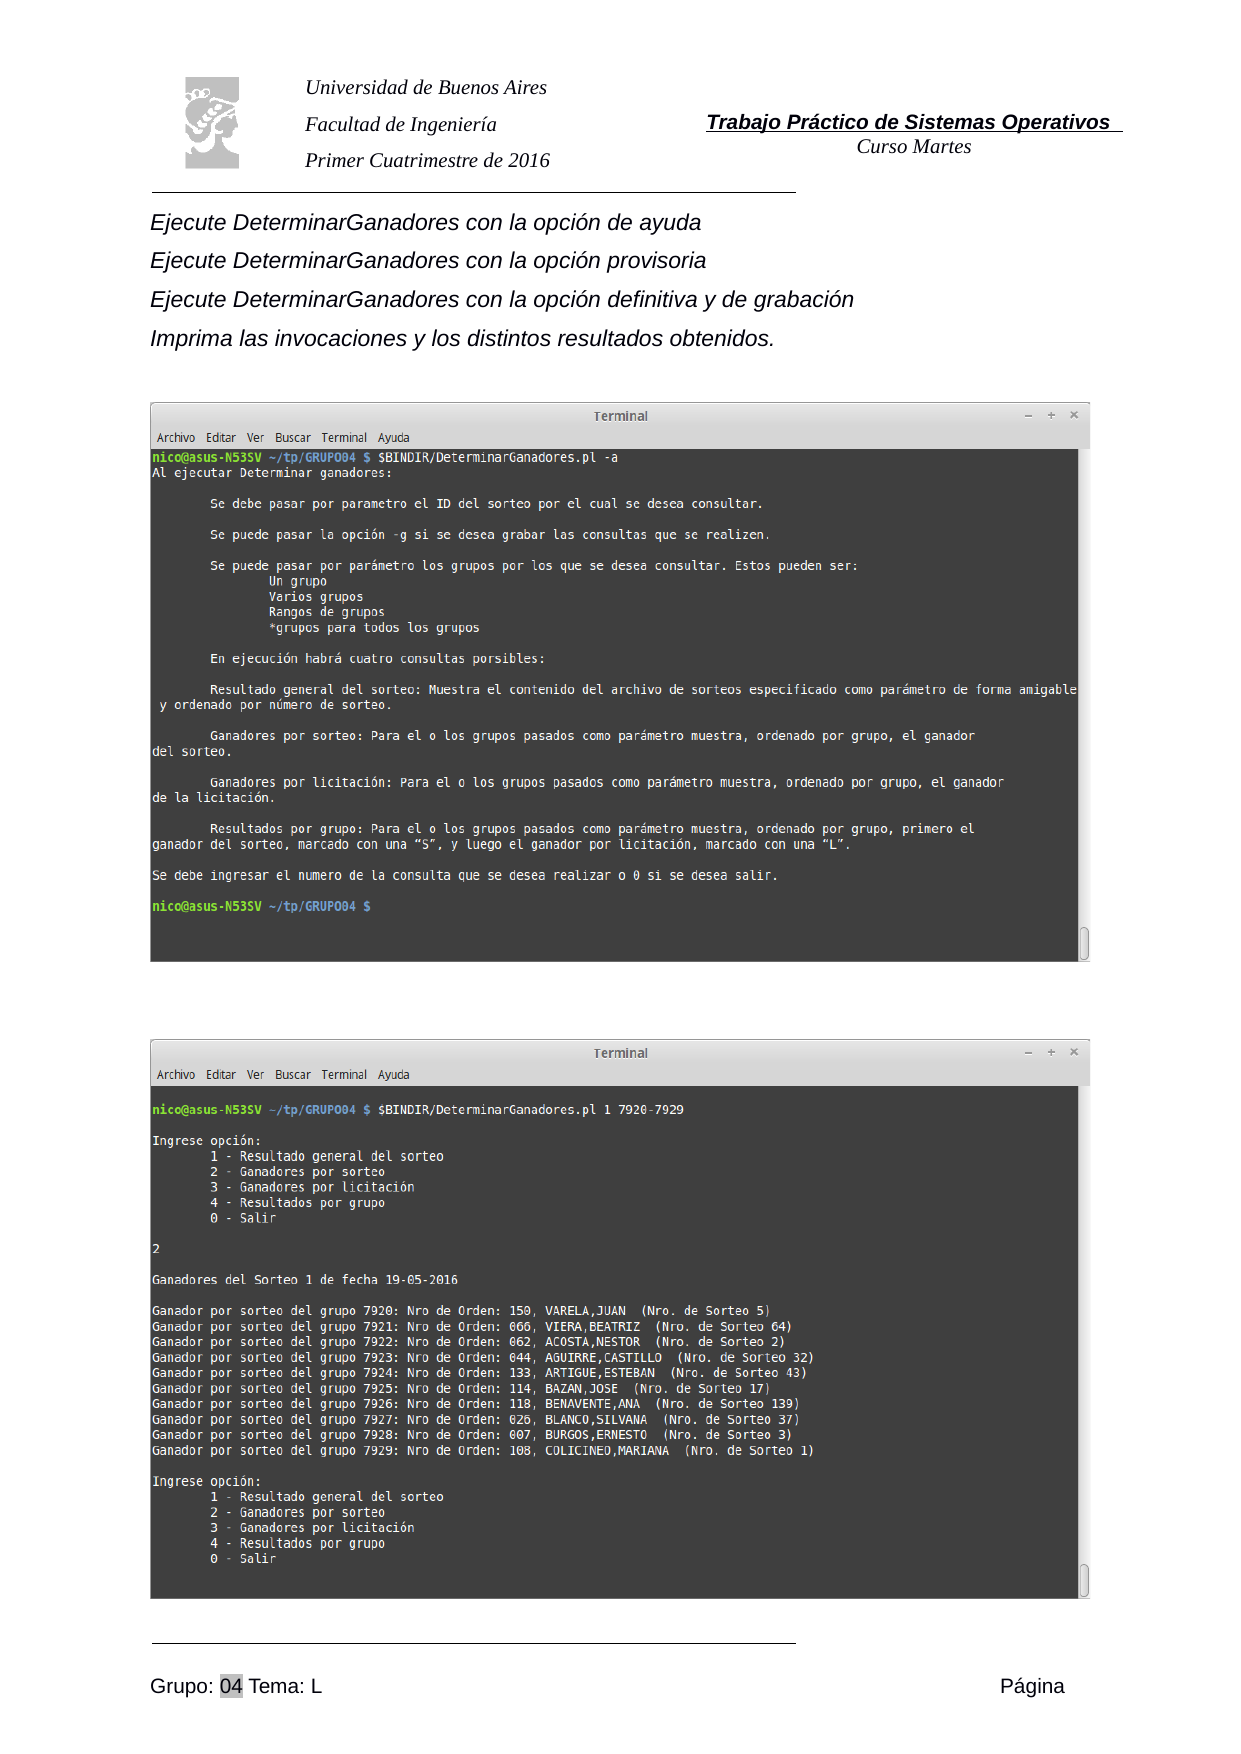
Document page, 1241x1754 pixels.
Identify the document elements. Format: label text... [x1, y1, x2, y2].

picture [150, 402, 1091, 962]
text Ejecute DeterminarGanadores con la opción de ayuda [150, 209, 1090, 235]
text Ejecute DeterminarGanadores con la opción definitiva y de grabación [150, 286, 1090, 313]
text Ejecute DeterminarGanadores con la opción provisoria [150, 247, 1090, 274]
picture [150, 1039, 1091, 1599]
text Imprima las invocaciones y los distintos resultados obtenidos. [150, 325, 1090, 352]
picture [183, 75, 246, 171]
